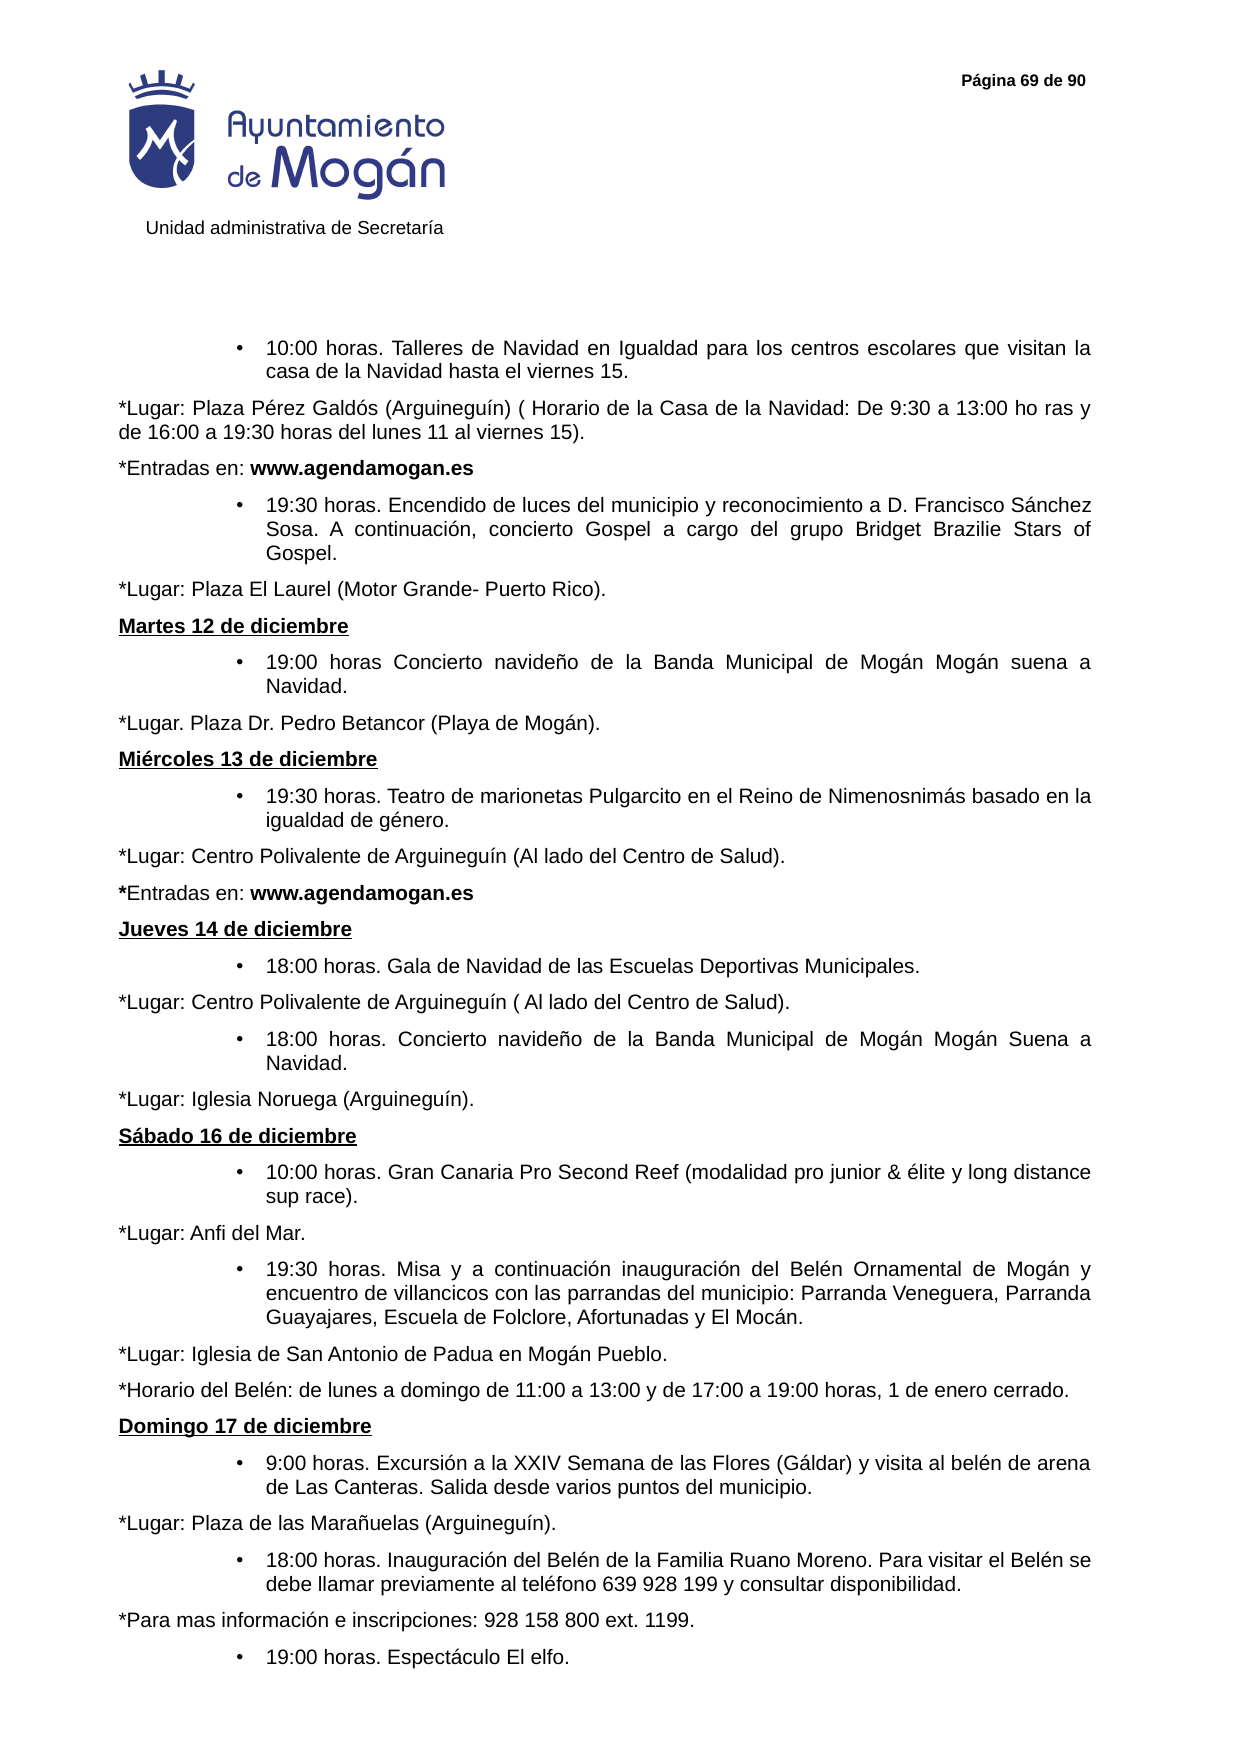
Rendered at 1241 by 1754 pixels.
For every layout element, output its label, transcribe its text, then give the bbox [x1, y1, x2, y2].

list 9:00 horas. Excursión a la XXIV Semana de las Flores (Gáldar) y visita al belén de arena de Las Canteras. Salida desde varios puntos del municipio. [236, 1451, 1092, 1499]
list 10:00 horas. Talleres de Navidad en Igualdad para los centros escolares que visitan la casa de la Navidad hasta el viernes 15. [236, 335, 1092, 383]
text *Lugar: Centro Polivalente de Arguineguín ( Al lado del Centro de Salud). [118, 990, 1092, 1014]
list 18:00 horas. Gala de Navidad de las Escuelas Deportivas Municipales. [236, 953, 1092, 977]
text Sábado 16 de diciembre [118, 1123, 1092, 1147]
list 19:00 horas. Espectáculo El elfo. [236, 1645, 1092, 1669]
list 19:00 horas Concierto navideño de la Banda Municipal de Mogán Mogán suena a Navidad. [236, 650, 1092, 698]
text *Para mas información e inscripciones: 928 158 800 ext. 1199. [118, 1608, 1092, 1632]
text Miércoles 13 de diciembre [118, 747, 1092, 771]
list 18:00 horas. Concierto navideño de la Banda Municipal de Mogán Mogán Suena a Navidad. [236, 1026, 1092, 1074]
list 19:30 horas. Teatro de marionetas Pulgarcito en el Reino de Nimenosnimás basado en la igualdad de género. [236, 783, 1092, 832]
text *Entradas en: www.agendamogan.es [118, 456, 1092, 480]
text *Horario del Belén: de lunes a domingo de 11:00 a 13:00 y de 17:00 a 19:00 horas, 1 de enero cerrado. [118, 1378, 1092, 1402]
list 19:30 horas. Encendido de luces del municipio y reconocimiento a D. Francisco Sánchez Sosa. A continuación, concierto Gospel a cargo del grupo Bridget Brazilie Stars of Gospel. [236, 493, 1092, 565]
text *Lugar: Centro Polivalente de Arguineguín (Al lado del Centro de Salud). [118, 844, 1092, 868]
list 18:00 horas. Inauguración del Belén de la Familia Ruano Moreno. Para visitar el Belén se debe llamar previamente al teléfono 639 928 199 y consultar disponibilidad. [236, 1548, 1092, 1596]
text *Lugar: Anfi del Mar. [118, 1220, 1092, 1244]
text *Lugar. Plaza Dr. Pedro Betancor (Playa de Mogán). [118, 711, 1092, 734]
text Martes 12 de diciembre [118, 614, 1092, 638]
list 19:30 horas. Misa y a continuación inauguración del Belén Ornamental de Mogán y encuentro de villancicos con las parrandas del municipio: Parranda Veneguera, Parranda Guayajares, Escuela de Folclore, Afortunadas y El Mocán. [236, 1257, 1092, 1329]
picture [128, 70, 445, 206]
text *Entradas en: www.agendamogan.es [118, 881, 1092, 904]
list 10:00 horas. Gran Canaria Pro Second Reef (modalidad pro junior & élite y long distance sup race). [236, 1160, 1092, 1208]
text *Lugar: Plaza El Laurel (Motor Grande- Puerto Rico). [118, 577, 1092, 601]
text *Lugar: Plaza Pérez Galdós (Arguineguín) ( Horario de la Casa de la Navidad: De 9:30 a 13:00 ho ras y de 16:00 a 19:30 horas del lunes 11 al viernes 15). [118, 396, 1092, 444]
text *Lugar: Plaza de las Marañuelas (Arguineguín). [118, 1511, 1092, 1535]
text Domingo 17 de diciembre [118, 1414, 1092, 1438]
text *Lugar: Iglesia de San Antonio de Padua en Mogán Pueblo. [118, 1341, 1092, 1365]
text *Lugar: Iglesia Noruega (Arguineguín). [118, 1087, 1092, 1111]
text Jueves 14 de diciembre [118, 917, 1092, 941]
